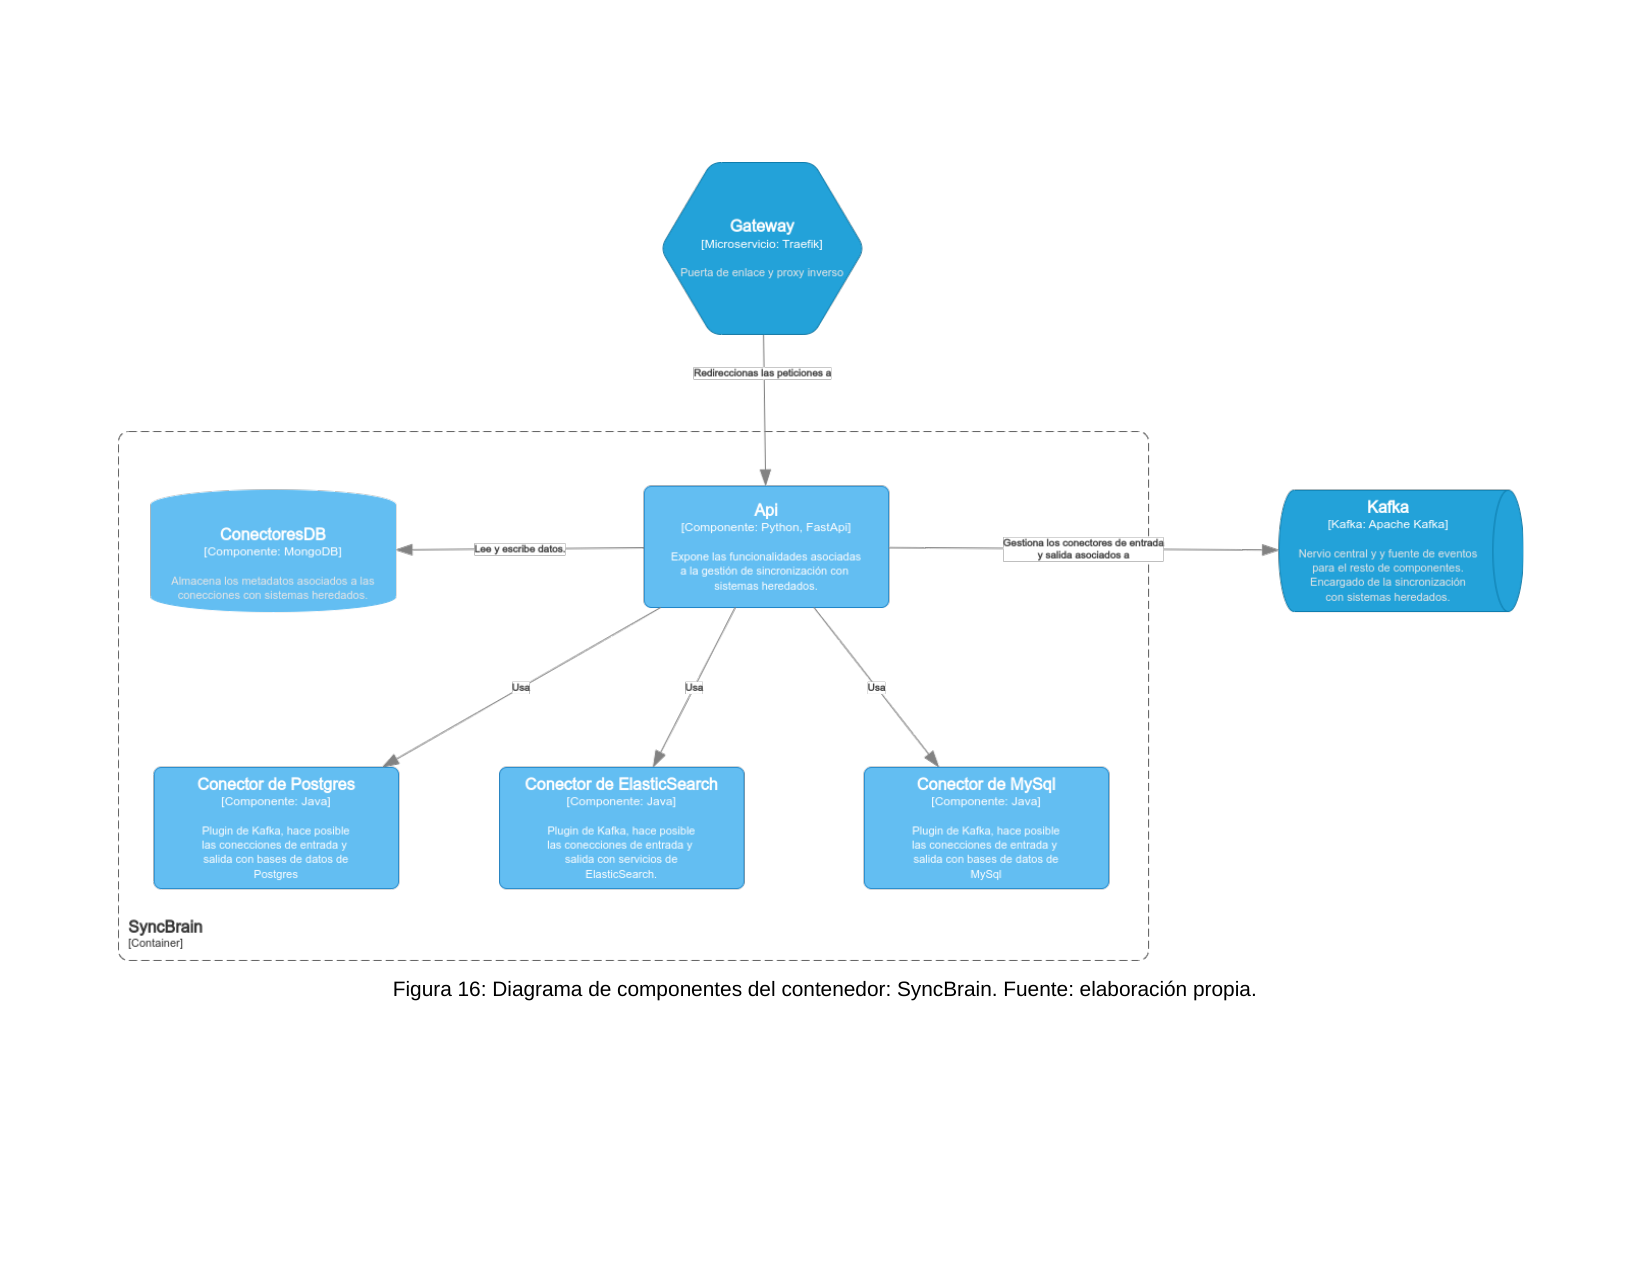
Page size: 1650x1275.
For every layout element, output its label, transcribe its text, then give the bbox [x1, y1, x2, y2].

text Figura 16: Diagrama de componentes del contenedor: SyncBrain. Fuente: elaboración propia. [118, 962, 1532, 1001]
picture [118, 162, 1524, 962]
